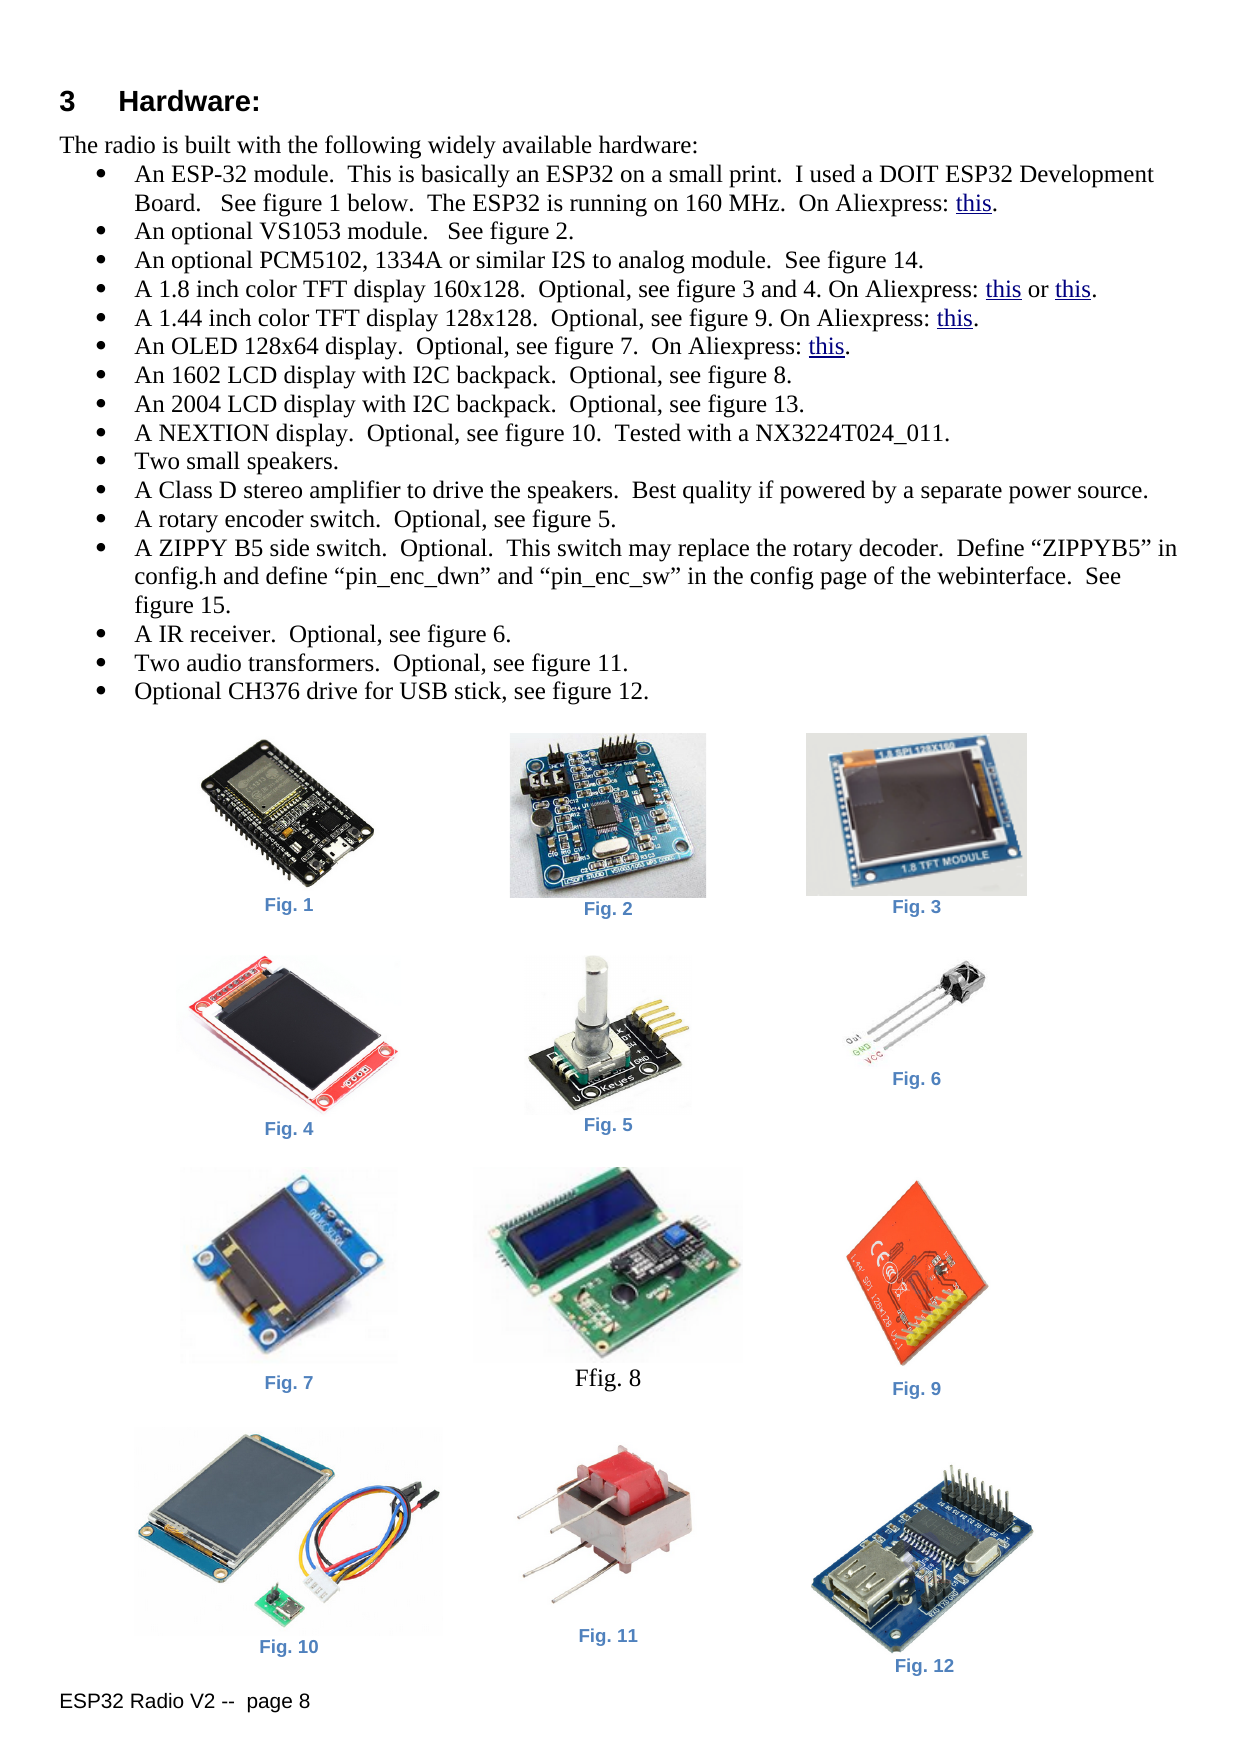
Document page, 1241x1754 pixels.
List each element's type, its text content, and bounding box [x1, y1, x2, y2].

list A rotary encoder switch. Optional, see figure 5. [97, 504, 1181, 533]
table_header Fig. 2 [455, 734, 761, 956]
list Two small speakers. [97, 446, 1181, 475]
list Optional CH376 drive for USB stick, see figure 12. [97, 676, 1181, 734]
picture [472, 1167, 743, 1363]
list A Class D stereo amplifier to drive the speakers. Best quality if powered by a separate power source. [97, 475, 1181, 504]
list An 2004 LCD display with I2C backpack. Optional, see figure 13. [97, 389, 1181, 418]
list An ESP-32 module. This is basically an ESP32 on a small print. I used a DOIT ESP32 Development Board. See figure 1 below. The ESP32 is running on 160 MHz. On Aliexpress: this. [97, 159, 1181, 216]
table_cell Fig. 4 [123, 956, 454, 1168]
table_cell Fig. 10 [123, 1428, 454, 1686]
table_cell Ffig. 8 [455, 1168, 761, 1428]
table_cell Fig. 11 [455, 1428, 761, 1686]
picture [842, 955, 991, 1069]
list An optional PCM5102, 1334A or similar I2S to analog module. See figure 14. [97, 245, 1181, 274]
list Two audio transformers. Optional, see figure 11. [97, 648, 1181, 676]
picture [176, 955, 402, 1118]
list A 1.44 inch color TFT display 128x128. Optional, see figure 9. On Aliexpress: this. [97, 303, 1181, 331]
picture [806, 733, 1027, 896]
table_header Fig. 1 [123, 734, 454, 956]
table_header Fig. 3 [761, 734, 1072, 956]
list An optional VS1053 module. See figure 2. [97, 216, 1181, 245]
table_cell [761, 1428, 1072, 1686]
picture [524, 955, 692, 1115]
text The radio is built with the following widely available hardware: [59, 130, 1181, 159]
picture [503, 1427, 712, 1625]
list An 1602 LCD display with I2C backpack. Optional, see figure 8. [97, 360, 1181, 389]
table_cell Fig. 9 [761, 1168, 1072, 1428]
picture [509, 733, 707, 898]
subtitle Hardware: [59, 84, 1181, 118]
list A ZIPPY B5 side switch. Optional. This switch may replace the rotary decoder. Define “ZIPPYB5” in config.h and define “pin_enc_dwn” and “pin_enc_sw” in the config page of the webinterface. See figure 15. [97, 533, 1181, 619]
list A 1.8 inch color TFT display 160x128. Optional, see figure 3 and 4. On Aliexpress: this or this. [97, 274, 1181, 303]
list A NEXTION display. Optional, see figure 10. Tested with a NX3224T024_011. [97, 418, 1181, 446]
picture [193, 733, 384, 894]
picture [179, 1167, 398, 1372]
picture [134, 1427, 444, 1636]
list An OLED 128x64 display. Optional, see figure 7. On Aliexpress: this. [97, 331, 1181, 360]
list A IR receiver. Optional, see figure 6. [97, 619, 1181, 648]
table_cell Fig. 7 [123, 1168, 454, 1428]
picture [828, 1167, 1005, 1378]
table_cell Fig. 5 [455, 956, 761, 1168]
picture [811, 1462, 1038, 1655]
table_cell Fig. 6 [761, 956, 1072, 1168]
